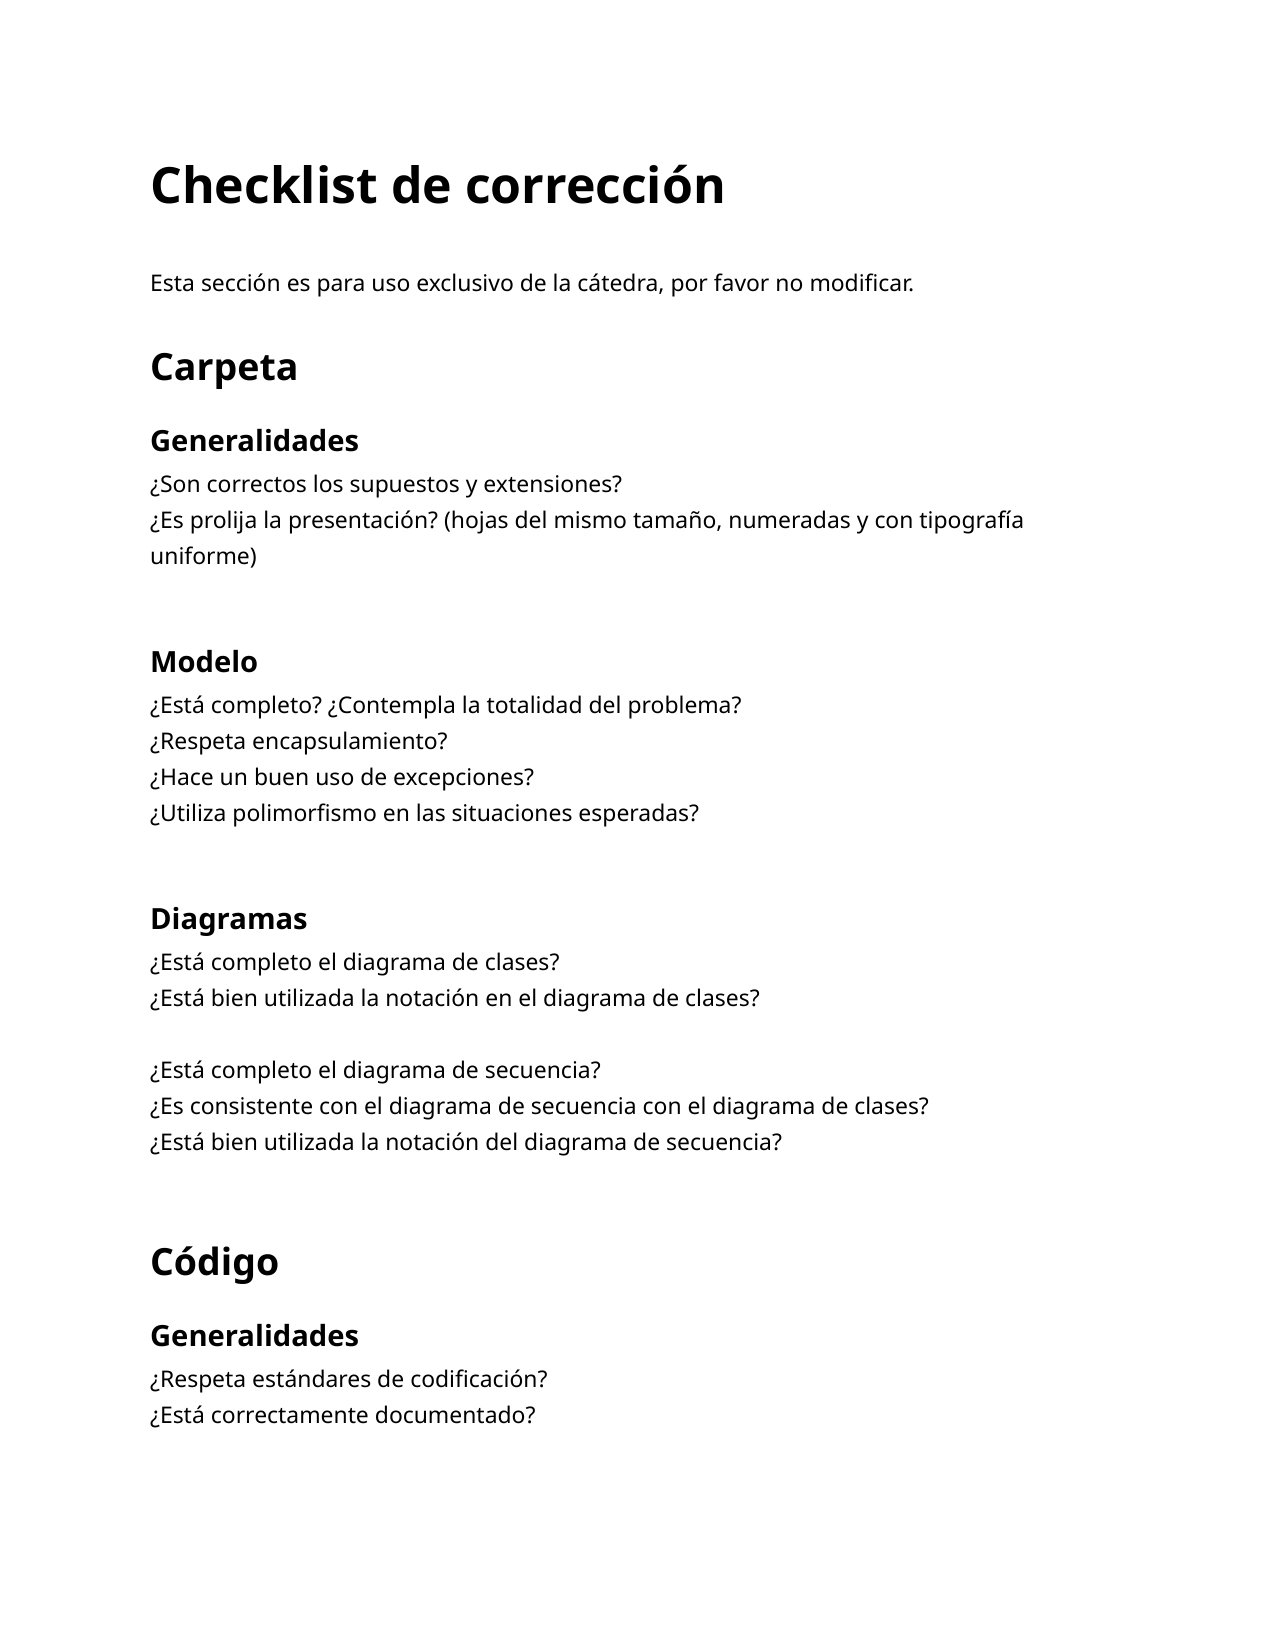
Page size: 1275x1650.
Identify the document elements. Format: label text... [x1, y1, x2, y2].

text ¿Utiliza polimorfismo en las situaciones esperadas? [150, 797, 1125, 828]
text ¿Hace un buen uso de excepciones? [150, 761, 1125, 792]
text ¿Respeta estándares de codificación? [150, 1363, 1125, 1394]
subtitle Checklist de corrección [150, 150, 1125, 218]
subtitle Generalidades [150, 1315, 1125, 1355]
text ¿Está completo? ¿Contempla la totalidad del problema? [150, 689, 1125, 720]
text ¿Está completo el diagrama de clases? [150, 946, 1125, 977]
text ¿Respeta encapsulamiento? [150, 725, 1125, 756]
subtitle Generalidades [150, 420, 1125, 460]
subtitle Diagramas [150, 898, 1125, 938]
subtitle Carpeta [150, 340, 1125, 391]
text ¿Está correctamente documentado? [150, 1399, 1125, 1431]
text ¿Está bien utilizada la notación del diagrama de secuencia? [150, 1126, 1125, 1157]
text ¿Es prolija la presentación? (hojas del mismo tamaño, numeradas y con tipografía uniforme) [150, 504, 1125, 571]
text ¿Está bien utilizada la notación en el diagrama de clases? [150, 982, 1125, 1013]
subtitle Código [150, 1235, 1125, 1286]
subtitle Modelo [150, 641, 1125, 681]
text ¿Son correctos los supuestos y extensiones? [150, 468, 1125, 499]
text ¿Es consistente con el diagrama de secuencia con el diagrama de clases? [150, 1090, 1125, 1121]
text Esta sección es para uso exclusivo de la cátedra, por favor no modificar. [150, 267, 1125, 298]
text ¿Está completo el diagrama de secuencia? [150, 1054, 1125, 1085]
